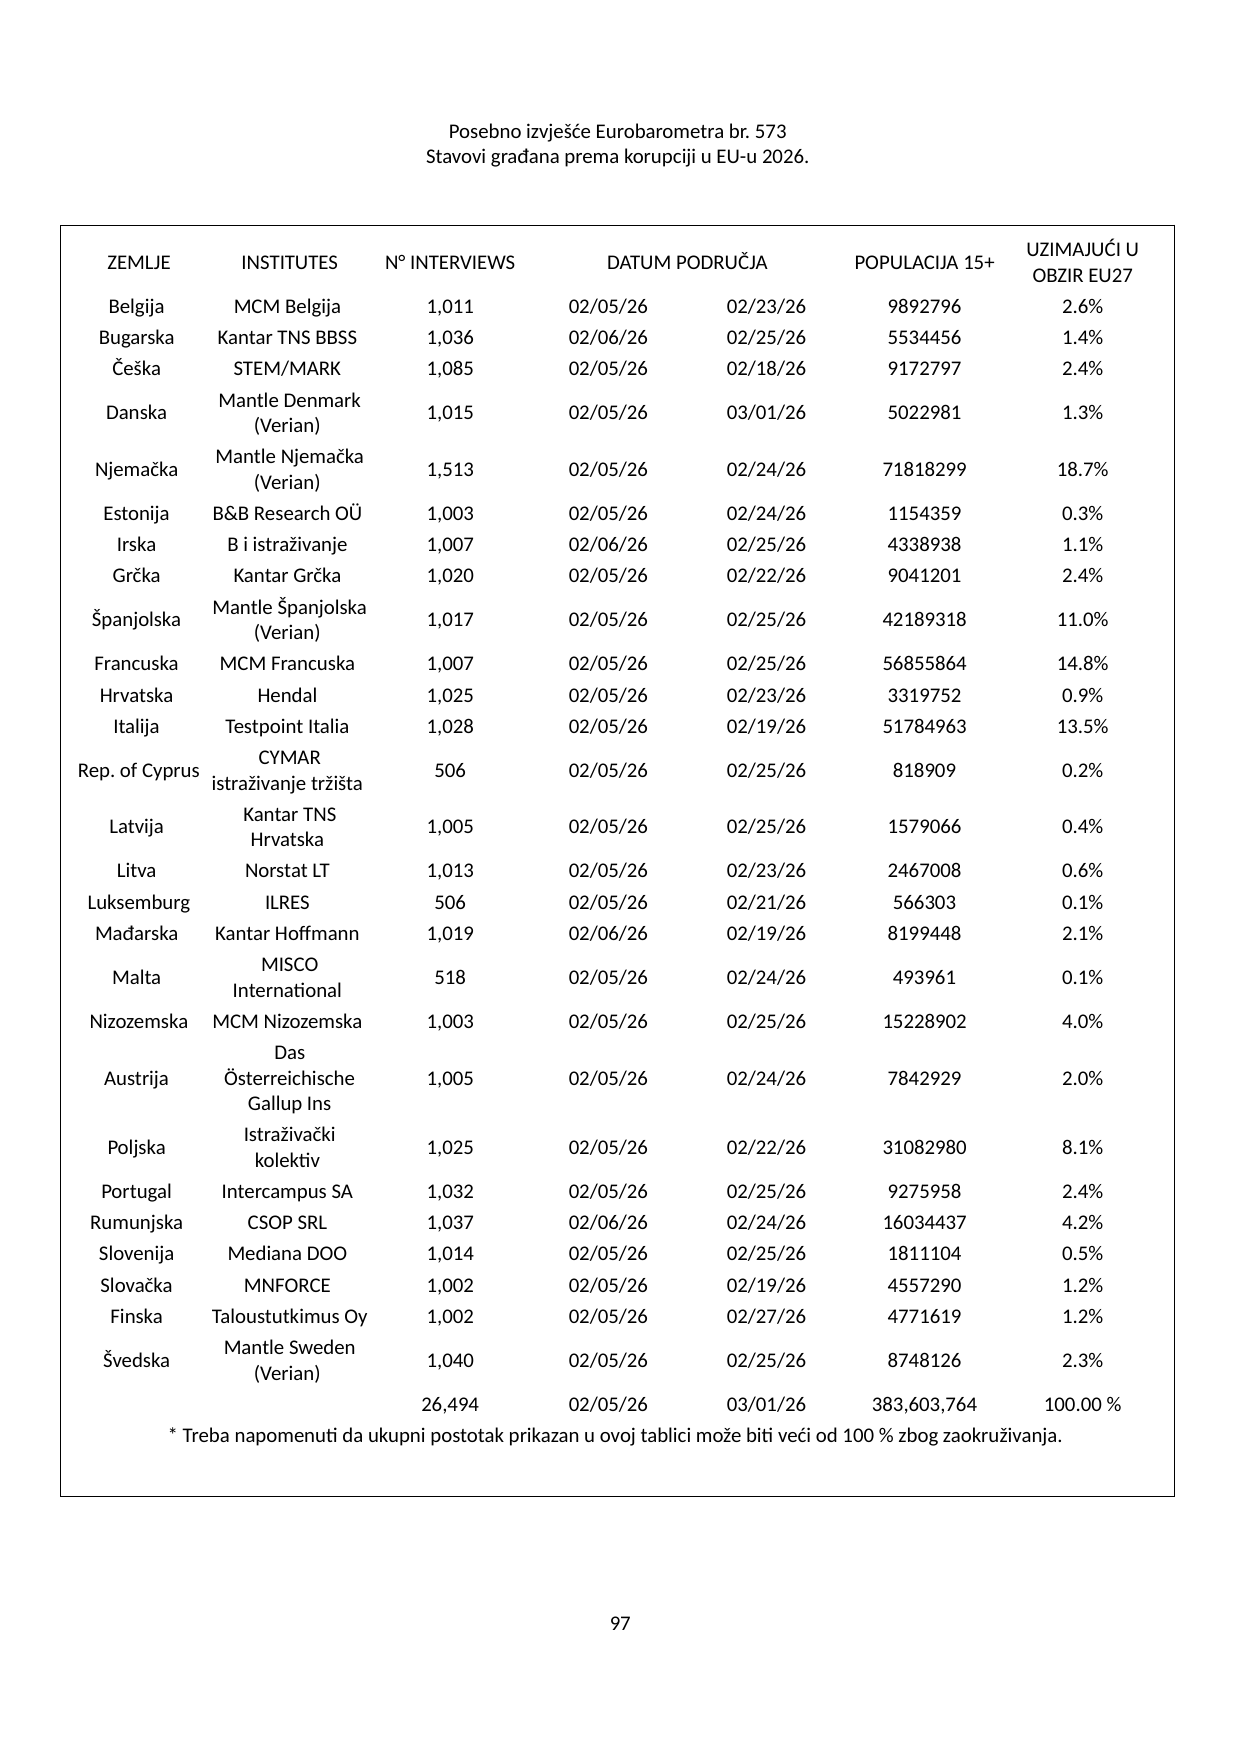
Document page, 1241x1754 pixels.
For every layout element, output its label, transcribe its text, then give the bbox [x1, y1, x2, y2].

table_cell Mediana DOO [208, 1238, 371, 1269]
table_cell 1 040 [371, 1331, 529, 1388]
table_cell 05/02/26 [529, 855, 687, 886]
table_cell Rumunjska [69, 1206, 208, 1238]
table_cell 4557290 [845, 1269, 1003, 1300]
table_cell Kantar TNS BBSS [208, 321, 371, 353]
table_cell 1 003 [371, 497, 529, 528]
table_cell 100,00 % [1004, 1388, 1162, 1419]
table_cell Slovačka [69, 1269, 208, 1300]
table_header POPULACIJA 15+ [845, 234, 1003, 290]
table_cell 0.1% [1004, 886, 1162, 917]
table_cell 23/02/26 [687, 290, 845, 321]
table_cell 4338938 [845, 529, 1003, 560]
table_cell 24/02/26 [687, 949, 845, 1005]
table_cell 1 025 [371, 1119, 529, 1175]
table_cell 05/02/26 [529, 1238, 687, 1269]
table_cell 25/02/26 [687, 1238, 845, 1269]
table_cell 23/02/26 [687, 679, 845, 710]
table_cell 1.1% [1004, 529, 1162, 560]
table_cell 1 007 [371, 529, 529, 560]
table_cell MCM Francuska [208, 648, 371, 679]
table_cell ILRES [208, 886, 371, 917]
table_cell Mantle Denmark (Verian) [208, 384, 371, 441]
table_cell Rep. of Cyprus [69, 741, 208, 798]
table_cell 13.5% [1004, 710, 1162, 741]
table_cell Luksemburg [69, 886, 208, 917]
table_cell 26 494 [371, 1388, 529, 1419]
table_cell B&B Research OÜ [208, 497, 371, 528]
table_cell [208, 1388, 371, 1419]
table_cell Latvija [69, 798, 208, 855]
table_cell 2.0% [1004, 1036, 1162, 1118]
table_cell 05/02/26 [529, 441, 687, 497]
table_cell Istraživački kolektiv [208, 1119, 371, 1175]
table_cell 1 037 [371, 1206, 529, 1238]
table_cell 4771619 [845, 1300, 1003, 1331]
table_cell 4.2% [1004, 1206, 1162, 1238]
table_cell 18/02/26 [687, 353, 845, 384]
table_cell 14.8% [1004, 648, 1162, 679]
table_cell 06/02/26 [529, 917, 687, 948]
table_cell 2467008 [845, 855, 1003, 886]
table_cell Mantle Španjolska (Verian) [208, 591, 371, 648]
table_cell 4.0% [1004, 1005, 1162, 1036]
table_cell 1 028 [371, 710, 529, 741]
table_cell 25/02/26 [687, 1005, 845, 1036]
table_cell Austrija [69, 1036, 208, 1118]
table_cell 1 002 [371, 1300, 529, 1331]
table_cell 8748126 [845, 1331, 1003, 1388]
table_cell 5534456 [845, 321, 1003, 353]
table_cell 2.6% [1004, 290, 1162, 321]
table_cell [69, 1388, 208, 1419]
table_cell 493961 [845, 949, 1003, 1005]
table_cell 9041201 [845, 560, 1003, 591]
table_cell Litva [69, 855, 208, 886]
table_cell 16034437 [845, 1206, 1003, 1238]
table_cell MISCO International [208, 949, 371, 1005]
table_cell 05/02/26 [529, 1036, 687, 1118]
table_cell 01/03/26 [687, 384, 845, 441]
table_cell 1 015 [371, 384, 529, 441]
table_cell 518 [371, 949, 529, 1005]
table_cell 24/02/26 [687, 1206, 845, 1238]
table_cell B i istraživanje [208, 529, 371, 560]
table_cell 05/02/26 [529, 1331, 687, 1388]
table_cell 05/02/26 [529, 679, 687, 710]
table_cell 05/02/26 [529, 384, 687, 441]
table_cell 1 013 [371, 855, 529, 886]
table_cell 22/02/26 [687, 560, 845, 591]
table_cell 27/02/26 [687, 1300, 845, 1331]
table_header ZEMLJE [69, 234, 208, 290]
table_cell Kantar Hoffmann [208, 917, 371, 948]
table_cell 18.7% [1004, 441, 1162, 497]
table_cell 2.1% [1004, 917, 1162, 948]
table_cell * Treba napomenuti da ukupni postotak prikazan u ovoj tablici može biti veći od 100 % zbog zaokruživanja. [69, 1419, 1162, 1451]
table_cell STEM/MARK [208, 353, 371, 384]
table_cell 05/02/26 [529, 886, 687, 917]
table_cell 1 007 [371, 648, 529, 679]
table_cell 05/02/26 [529, 353, 687, 384]
table_cell Poljska [69, 1119, 208, 1175]
table_cell 1.2% [1004, 1300, 1162, 1331]
table_cell 1 019 [371, 917, 529, 948]
table_cell Belgija [69, 290, 208, 321]
table_cell 05/02/26 [529, 560, 687, 591]
table_cell 1579066 [845, 798, 1003, 855]
table_cell 25/02/26 [687, 321, 845, 353]
table_cell 1 003 [371, 1005, 529, 1036]
table_cell 1 011 [371, 290, 529, 321]
table_cell Irska [69, 529, 208, 560]
table_cell 25/02/26 [687, 529, 845, 560]
table_cell 25/02/26 [687, 648, 845, 679]
table_cell MCM Belgija [208, 290, 371, 321]
table_cell 0.2% [1004, 741, 1162, 798]
table_cell 0.6% [1004, 855, 1162, 886]
table_cell Njemačka [69, 441, 208, 497]
table_cell Mantle Sweden (Verian) [208, 1331, 371, 1388]
table_cell Hrvatska [69, 679, 208, 710]
table_cell 2.4% [1004, 560, 1162, 591]
table_cell 56855864 [845, 648, 1003, 679]
table_cell 1 005 [371, 798, 529, 855]
table_cell 1 513 [371, 441, 529, 497]
table_cell Intercampus SA [208, 1175, 371, 1206]
table_cell 05/02/26 [529, 1388, 687, 1419]
table_cell 1 032 [371, 1175, 529, 1206]
table_cell 2.4% [1004, 1175, 1162, 1206]
table_cell 1154359 [845, 497, 1003, 528]
table_cell 1 025 [371, 679, 529, 710]
table_cell 11.0% [1004, 591, 1162, 648]
table_cell Nizozemska [69, 1005, 208, 1036]
table_cell 25/02/26 [687, 741, 845, 798]
table_cell 19/02/26 [687, 917, 845, 948]
table_cell 25/02/26 [687, 1175, 845, 1206]
table_cell 0.9% [1004, 679, 1162, 710]
table_cell 506 [371, 741, 529, 798]
table_cell 0.4% [1004, 798, 1162, 855]
table_cell Malta [69, 949, 208, 1005]
table_cell 25/02/26 [687, 1331, 845, 1388]
table_cell 19/02/26 [687, 1269, 845, 1300]
table_cell 1.2% [1004, 1269, 1162, 1300]
table_cell 9172797 [845, 353, 1003, 384]
table_cell 05/02/26 [529, 798, 687, 855]
table_cell 31082980 [845, 1119, 1003, 1175]
table_cell Estonija [69, 497, 208, 528]
table_cell 05/02/26 [529, 1175, 687, 1206]
table_cell 24/02/26 [687, 497, 845, 528]
table_cell 05/02/26 [529, 1119, 687, 1175]
table_cell 25/02/26 [687, 591, 845, 648]
table_cell CYMAR istraživanje tržišta [208, 741, 371, 798]
table_cell 8199448 [845, 917, 1003, 948]
table_cell Francuska [69, 648, 208, 679]
table_cell 05/02/26 [529, 290, 687, 321]
table_cell Taloustutkimus Oy [208, 1300, 371, 1331]
table_cell Španjolska [69, 591, 208, 648]
table_cell 1 002 [371, 1269, 529, 1300]
table_cell Kantar Grčka [208, 560, 371, 591]
table_cell Norstat LT [208, 855, 371, 886]
table_cell 19/02/26 [687, 710, 845, 741]
table_cell 2.3% [1004, 1331, 1162, 1388]
table_cell Danska [69, 384, 208, 441]
table_cell MCM Nizozemska [208, 1005, 371, 1036]
table_cell 05/02/26 [529, 648, 687, 679]
table_cell 05/02/26 [529, 591, 687, 648]
table_header UZIMAJUĆI U OBZIR EU27 [1004, 234, 1162, 290]
table_cell 06/02/26 [529, 1206, 687, 1238]
table_cell 05/02/26 [529, 497, 687, 528]
table_cell 21/02/26 [687, 886, 845, 917]
table_cell Das Österreichische Gallup Ins [208, 1036, 371, 1118]
table_cell 24/02/26 [687, 441, 845, 497]
table_cell Finska [69, 1300, 208, 1331]
table_cell 42189318 [845, 591, 1003, 648]
table_cell Italija [69, 710, 208, 741]
table_cell 0.1% [1004, 949, 1162, 1005]
table_cell 7842929 [845, 1036, 1003, 1118]
table_cell 1 085 [371, 353, 529, 384]
table_cell 25/02/26 [687, 798, 845, 855]
table_cell 1.4% [1004, 321, 1162, 353]
table_cell Testpoint Italia [208, 710, 371, 741]
table_cell 05/02/26 [529, 1005, 687, 1036]
table_cell 1 005 [371, 1036, 529, 1118]
table_cell 24/02/26 [687, 1036, 845, 1118]
table_cell 51784963 [845, 710, 1003, 741]
table_cell Češka [69, 353, 208, 384]
table_cell 23/02/26 [687, 855, 845, 886]
table_cell 1 036 [371, 321, 529, 353]
table_cell Hendal [208, 679, 371, 710]
table_cell 5022981 [845, 384, 1003, 441]
table_cell 1 020 [371, 560, 529, 591]
table_header N° INTERVIEWS [371, 234, 529, 290]
table_cell Mantle Njemačka (Verian) [208, 441, 371, 497]
table_cell 506 [371, 886, 529, 917]
table_cell 566303 [845, 886, 1003, 917]
table_cell 3319752 [845, 679, 1003, 710]
table_cell 05/02/26 [529, 741, 687, 798]
table_cell 05/02/26 [529, 1300, 687, 1331]
table_cell 1.3% [1004, 384, 1162, 441]
table_cell 9275958 [845, 1175, 1003, 1206]
table_cell Bugarska [69, 321, 208, 353]
table_cell Grčka [69, 560, 208, 591]
table_cell 0.5% [1004, 1238, 1162, 1269]
table_cell Kantar TNS Hrvatska [208, 798, 371, 855]
table_cell 71818299 [845, 441, 1003, 497]
table_cell Slovenija [69, 1238, 208, 1269]
table_cell 05/02/26 [529, 1269, 687, 1300]
table_cell 0.3% [1004, 497, 1162, 528]
table_cell Portugal [69, 1175, 208, 1206]
table_cell 383,603,764 [845, 1388, 1003, 1419]
table_cell 22/02/26 [687, 1119, 845, 1175]
table_cell 9892796 [845, 290, 1003, 321]
table_cell CSOP SRL [208, 1206, 371, 1238]
table_cell 05/02/26 [529, 710, 687, 741]
table_cell 1 014 [371, 1238, 529, 1269]
table_cell 01/03/26 [687, 1388, 845, 1419]
table_cell 818909 [845, 741, 1003, 798]
table_cell 15228902 [845, 1005, 1003, 1036]
table_cell 1 017 [371, 591, 529, 648]
table_cell 1811104 [845, 1238, 1003, 1269]
table_cell 06/02/26 [529, 529, 687, 560]
table_cell 05/02/26 [529, 949, 687, 1005]
table_cell Švedska [69, 1331, 208, 1388]
table_cell MNFORCE [208, 1269, 371, 1300]
table_header DATUM PODRUČJA [529, 234, 845, 290]
table_cell 06/02/26 [529, 321, 687, 353]
table_cell Mađarska [69, 917, 208, 948]
table_header INSTITUTES [208, 234, 371, 290]
table_cell 8.1% [1004, 1119, 1162, 1175]
table_cell 2.4% [1004, 353, 1162, 384]
